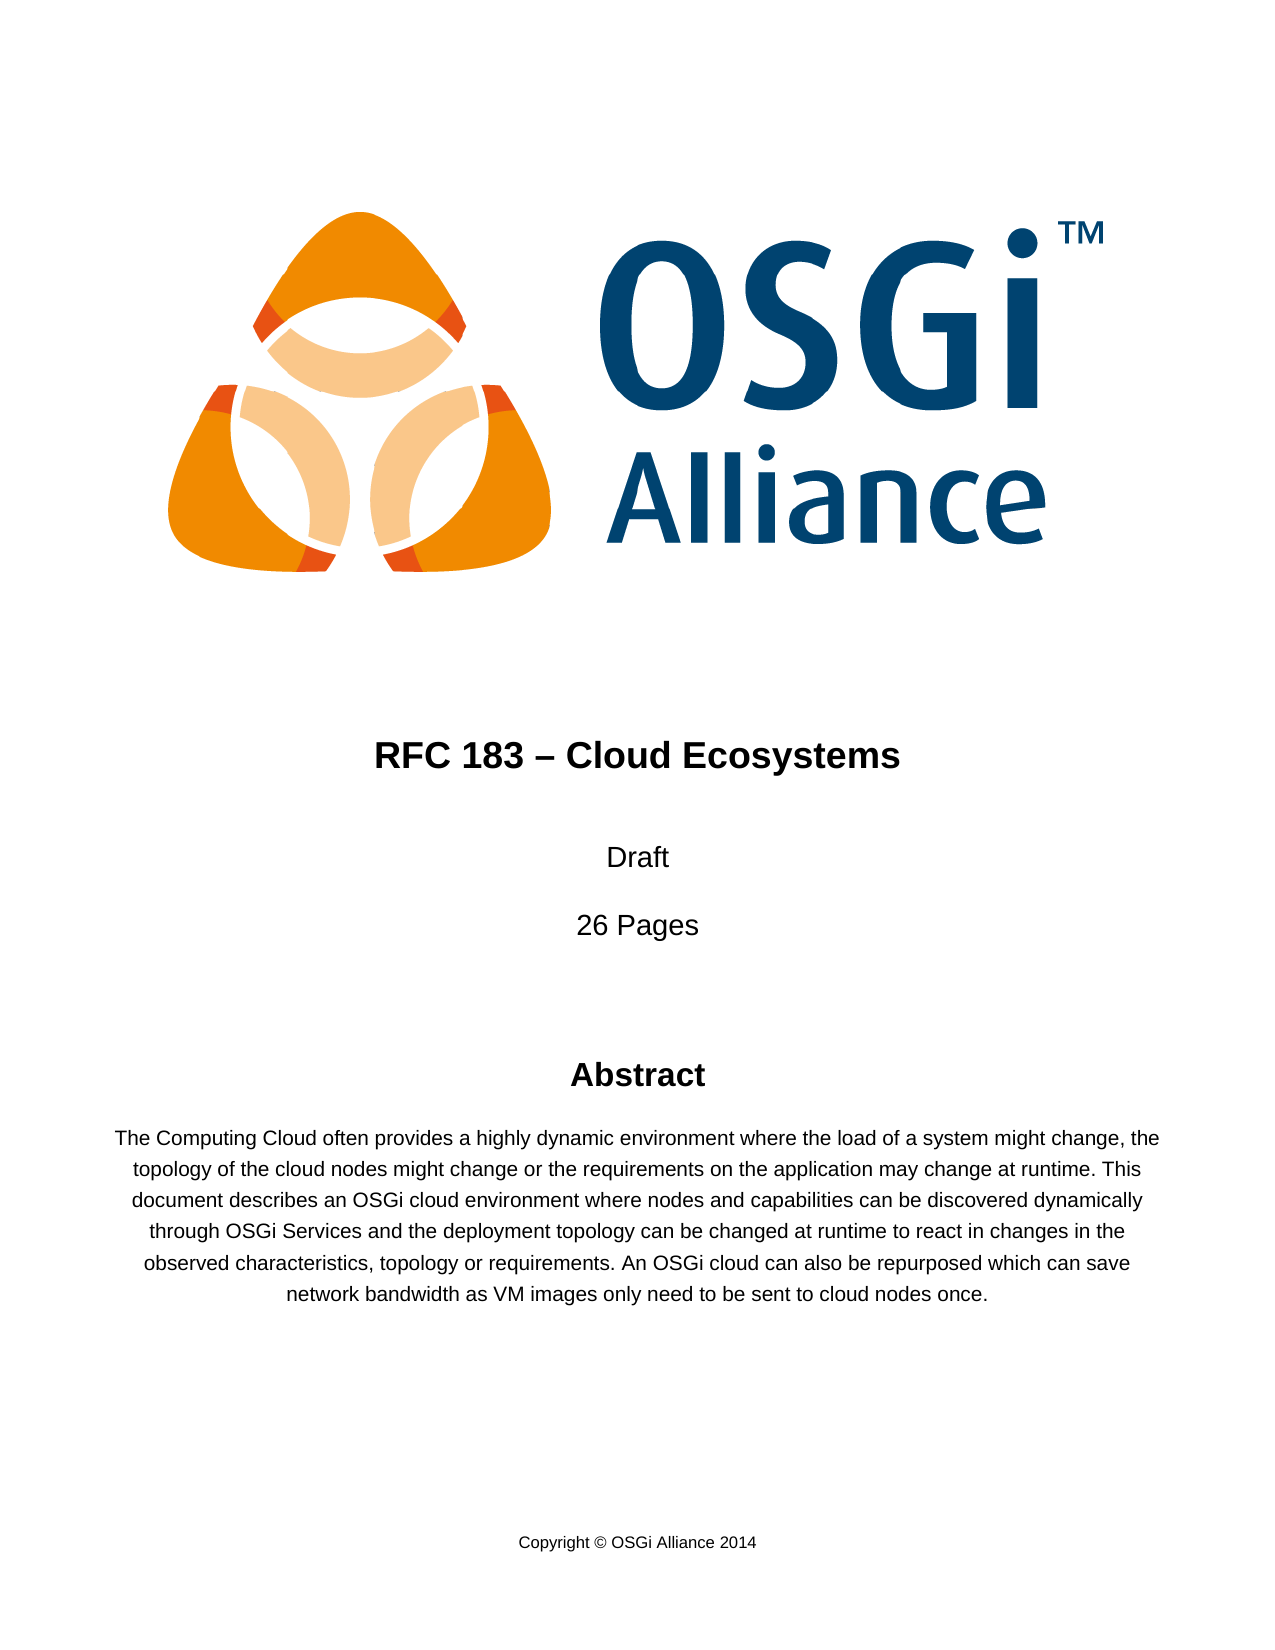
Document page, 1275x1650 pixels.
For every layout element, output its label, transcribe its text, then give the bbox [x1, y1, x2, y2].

title RFC 183 – Cloud Ecosystems [112, 733, 1162, 776]
text Abstract [112, 1055, 1162, 1093]
text The Computing Cloud often provides a highly dynamic environment where the load of a system might change, the topology of the cloud nodes might change or the requirements on the application may change at runtime. This document describes an OSGi cloud environment where nodes and capabilities can be discovered dynamically through OSGi Services and the deployment topology can be changed at runtime to react in changes in the observed characteristics, topology or requirements. An OSGi cloud can also be repurposed which can save network bandwidth as VM images only need to be sent to cloud nodes once. [112, 1118, 1162, 1306]
title Draft 26 Pages [112, 841, 1162, 941]
picture [112, 158, 1163, 626]
